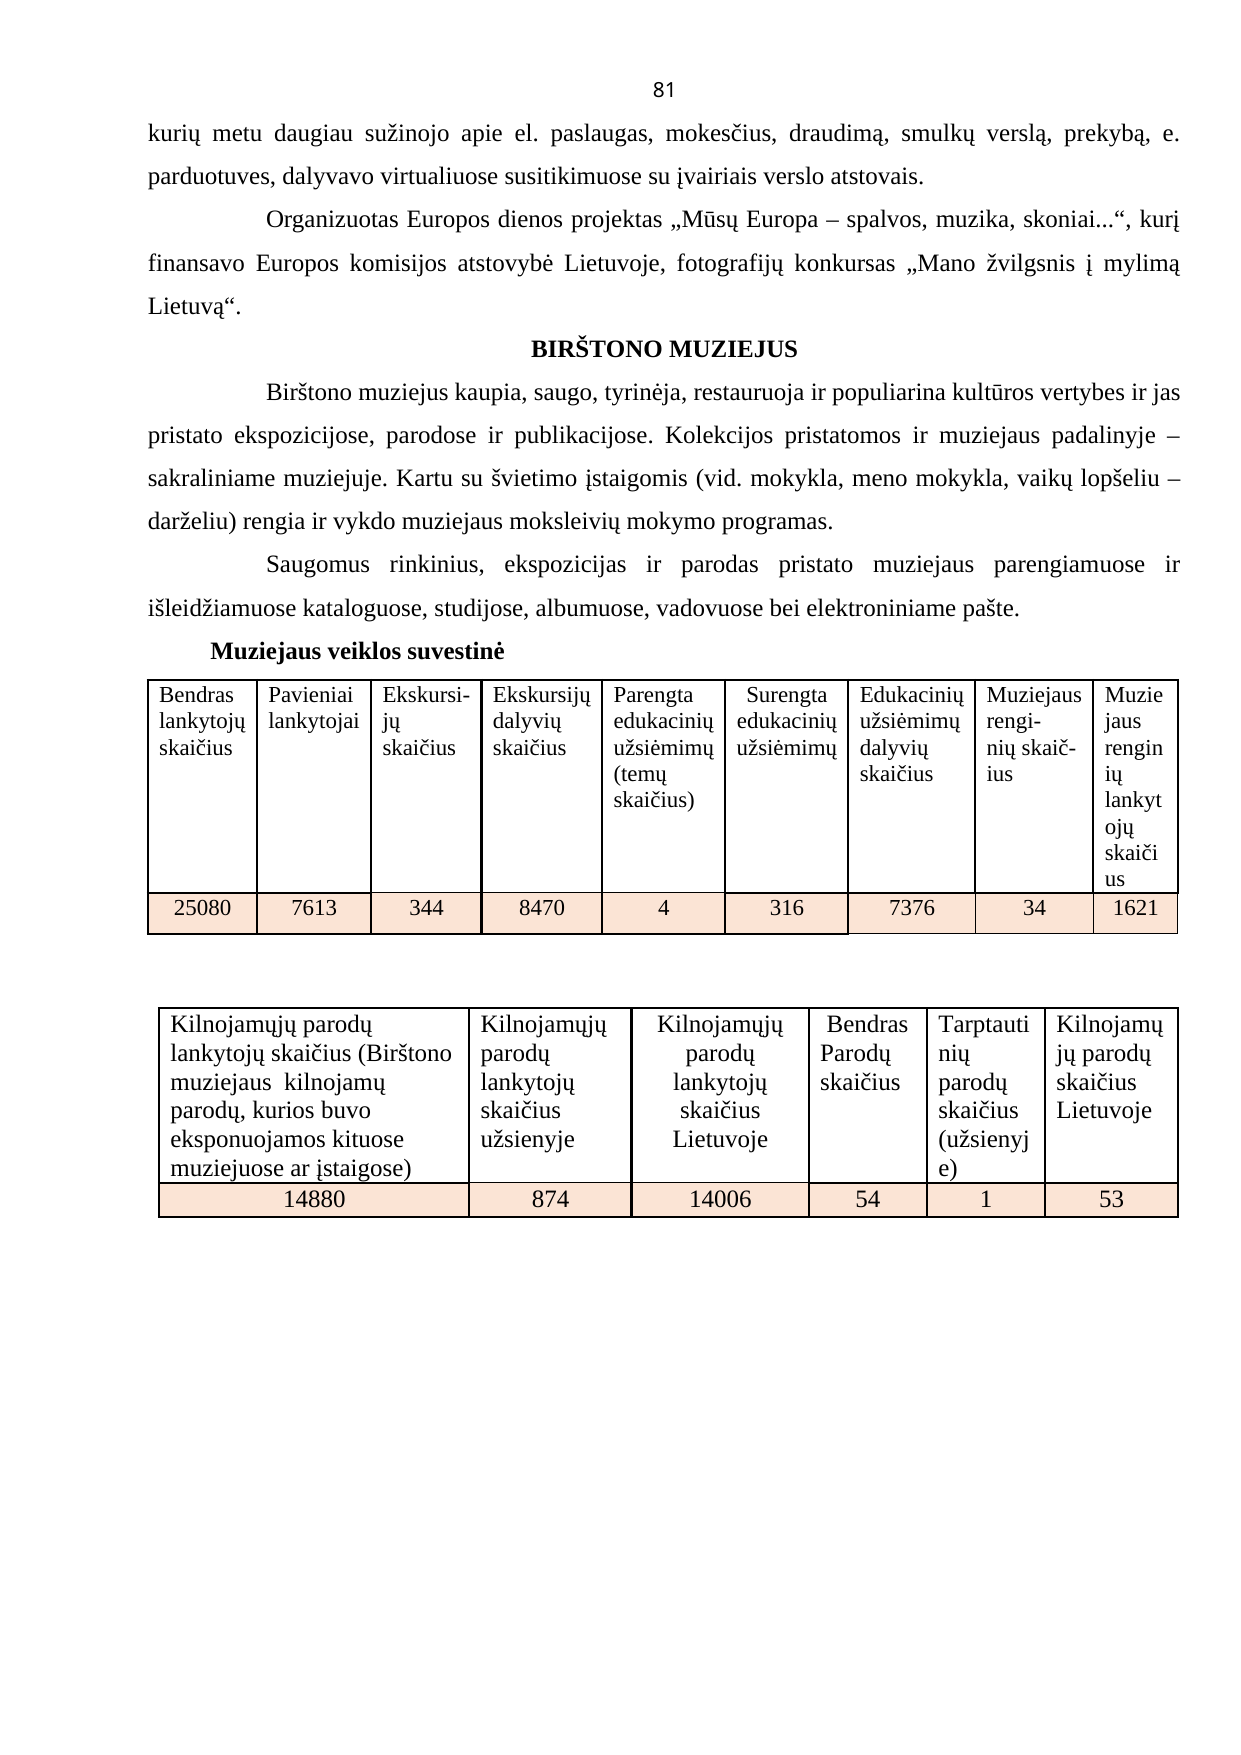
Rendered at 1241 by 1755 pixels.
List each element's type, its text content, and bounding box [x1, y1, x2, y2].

table_header Parengta edukacinių užsiėmimų (temų skaičius) [603, 681, 724, 892]
table_cell 316 [726, 894, 847, 933]
table_cell 7376 [849, 894, 975, 933]
table_header Bendras Parodų skaičius [810, 1009, 926, 1182]
text kurių metu daugiau sužinojo apie el. paslaugas, mokesčius, draudimą, smulkų verslą, prekybą, e. parduotuves, dalyvavo virtualiuose susitikimuose su įvairiais verslo atstovais. [148, 118, 1181, 190]
table_cell 8470 [483, 893, 601, 933]
table_cell 54 [810, 1184, 926, 1216]
table_cell 53 [1046, 1184, 1177, 1216]
table_cell 25080 [149, 894, 256, 933]
table_cell 14006 [633, 1183, 808, 1216]
table_cell 14880 [160, 1184, 468, 1216]
table_header Kilnojamųjų parodų skaičius Lietuvoje [1046, 1009, 1177, 1182]
table_cell 4 [603, 893, 724, 933]
table_header Ekskursi- jų skaičius [372, 681, 480, 892]
table_header Kilnojamųjų parodų lankytojų skaičius užsienyje [470, 1009, 630, 1182]
table_cell 874 [470, 1183, 630, 1216]
table_header Surengta edukacinių užsiėmimų [726, 681, 847, 892]
table_cell 344 [372, 893, 480, 933]
table_header Edukacinių užsiėmimų dalyvių skaičius [849, 681, 974, 892]
table_cell 34 [976, 894, 1093, 933]
table_header Muziejaus rengi- nių skaič- ius [976, 681, 1092, 892]
table_header Pavieniai lankytojai [258, 681, 370, 892]
table_cell 1 [928, 1184, 1044, 1216]
table_cell 7613 [258, 894, 370, 933]
table_header Ekskursijų dalyvių skaičius [483, 681, 601, 892]
table_header Tarptautinių parodų skaičius (užsienyje) [928, 1009, 1044, 1182]
table_header Muziejaus renginių lankytojų skaičius [1094, 681, 1177, 892]
table_header Kilnojamųjų parodų lankytojų skaičius (Birštono muziejaus kilnojamų parodų, kurios buvo eksponuojamos kituose muziejuose ar įstaigose) [160, 1009, 468, 1182]
text Organizuotas Europos dienos projektas „Mūsų Europa – spalvos, muzika, skoniai...“, kurį finansavo Europos komisijos atstovybė Lietuvoje, fotografijų konkursas „Mano žvilgsnis į mylimą Lietuvą“. [148, 204, 1181, 319]
text Birštono muziejus kaupia, saugo, tyrinėja, restauruoja ir populiarina kultūros vertybes ir jas pristato ekspozicijose, parodose ir publikacijose. Kolekcijos pristatomos ir muziejaus padalinyje – sakraliniame muziejuje. Kartu su švietimo įstaigomis (vid. mokykla, meno mokykla, vaikų lopšeliu – darželiu) rengia ir vykdo muziejaus moksleivių mokymo programas. [148, 377, 1181, 535]
table_header Bendras lankytojų skaičius [149, 681, 256, 892]
text Muziejaus veiklos suvestinė [148, 636, 1181, 664]
table_cell 1621 [1094, 894, 1177, 933]
text Saugomus rinkinius, ekspozicijas ir parodas pristato muziejaus parengiamuose ir išleidžiamuose kataloguose, studijose, albumuose, vadovuose bei elektroniniame pašte. [148, 549, 1181, 621]
table_header Kilnojamųjų parodų lankytojų skaičius Lietuvoje [633, 1009, 808, 1182]
text BIRŠTONO MUZIEJUS [148, 334, 1181, 363]
